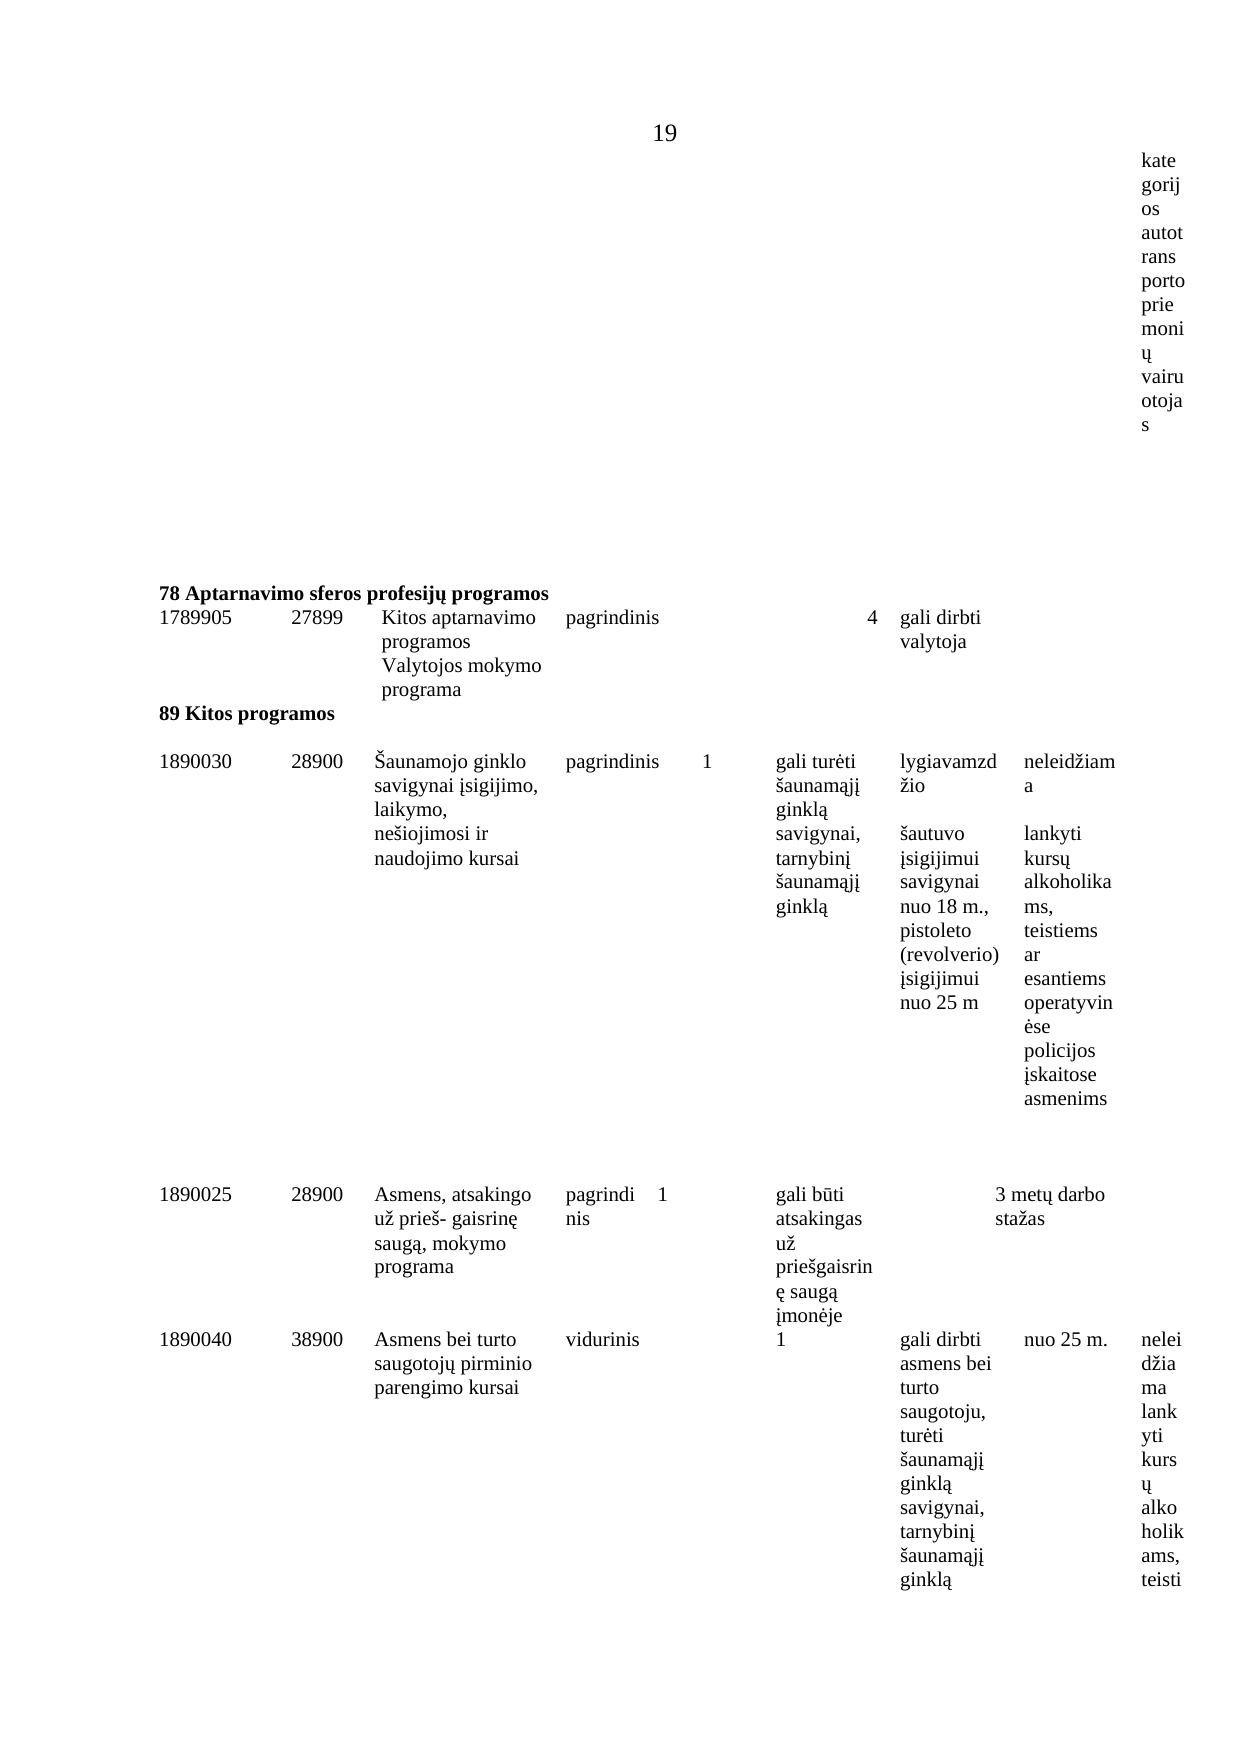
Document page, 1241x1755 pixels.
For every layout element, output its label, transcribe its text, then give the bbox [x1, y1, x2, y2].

table_cell [1130, 966, 1196, 990]
table_cell 1890025 [148, 1182, 280, 1327]
table_cell [363, 1399, 554, 1591]
table_cell [764, 942, 888, 966]
table_cell [984, 1158, 1119, 1182]
table_cell [1130, 918, 1196, 942]
table_cell [889, 557, 1013, 581]
table_cell [764, 460, 888, 484]
table_cell [889, 701, 1013, 725]
table_cell [764, 918, 888, 942]
table_cell [280, 918, 363, 942]
table_cell [1130, 1158, 1196, 1182]
table_cell [554, 1062, 691, 1110]
table_cell 1 [691, 749, 764, 821]
table_cell [1130, 990, 1196, 1014]
table_cell [363, 1062, 554, 1110]
table_cell [984, 1134, 1119, 1158]
table_cell [148, 1038, 280, 1062]
table_cell [1013, 485, 1130, 508]
table_cell [148, 485, 280, 508]
table_cell pagrindinis [554, 749, 691, 821]
table_cell [280, 364, 363, 436]
table_cell [148, 942, 280, 966]
table_cell [889, 148, 1013, 220]
table_cell [148, 1062, 280, 1110]
table_cell [148, 1158, 280, 1182]
table_cell [764, 509, 888, 533]
table_cell [148, 966, 280, 990]
table_cell [554, 1134, 646, 1158]
table_cell [889, 292, 1013, 364]
table_cell [889, 509, 1013, 533]
table_cell [148, 821, 280, 918]
table_cell [889, 1110, 1013, 1134]
table_cell [764, 1110, 888, 1134]
table_cell [764, 220, 888, 292]
table_cell [1013, 1351, 1130, 1399]
table_cell [554, 460, 764, 484]
table_cell [889, 1158, 984, 1182]
table_cell [1130, 605, 1196, 701]
table_cell [280, 557, 363, 581]
table_cell [554, 557, 764, 581]
table_cell [889, 364, 1013, 436]
table_cell [280, 1134, 363, 1158]
table_cell [1130, 1134, 1196, 1158]
table_cell [363, 1134, 554, 1158]
table_cell [554, 436, 764, 460]
table_cell [363, 1014, 554, 1038]
table_cell [280, 966, 363, 990]
table_cell 27899 [280, 605, 363, 701]
table_cell [554, 533, 764, 557]
table_cell [889, 1182, 984, 1327]
table_cell [764, 485, 888, 508]
table_cell 1789905 [148, 605, 280, 701]
table_cell [148, 990, 280, 1014]
table_cell [363, 509, 554, 533]
table_cell [148, 460, 280, 484]
table_cell [363, 1110, 554, 1134]
table_cell vairuotojas [1130, 364, 1196, 436]
table_cell [554, 821, 691, 918]
table_cell [1130, 485, 1196, 508]
table_cell savigynai, tarnybinį šaunamąjį ginklą [764, 821, 888, 918]
table_cell [764, 533, 888, 557]
table_cell [764, 1351, 888, 1399]
table_cell [363, 557, 554, 581]
table_cell [764, 1134, 888, 1158]
table_cell [764, 1014, 888, 1038]
table_cell [1130, 1062, 1196, 1110]
table_cell [1013, 533, 1130, 557]
table_cell [1013, 605, 1130, 701]
table_cell [1013, 581, 1130, 605]
table_cell 1 [646, 1182, 764, 1327]
table_cell [1013, 220, 1130, 292]
table_cell [764, 436, 888, 460]
table_cell [691, 966, 764, 990]
table_cell nuo 25 m. [1013, 1327, 1130, 1351]
table_cell kategorijos [1130, 148, 1196, 220]
table_cell [280, 1351, 363, 1399]
table_cell [1013, 364, 1130, 436]
table_cell neleidžiama lankyti kursų alkoholikams, teisti [1130, 1327, 1196, 1591]
table_cell [691, 1014, 764, 1038]
table_cell 89 Kitos programos [148, 701, 888, 725]
table_cell [554, 1110, 691, 1134]
table_cell [148, 1110, 280, 1134]
table_cell [280, 725, 363, 749]
table_cell [363, 292, 554, 364]
table_cell neleidžiama [1013, 749, 1130, 821]
table_cell [148, 918, 280, 942]
table_cell gali dirbti asmens bei turto saugotoju, turėti šaunamąjį ginklą savigynai, tarnybinį šaunamąjį ginklą [889, 1327, 1013, 1591]
table_cell [148, 148, 280, 220]
table_cell [691, 1062, 764, 1110]
table_cell [1130, 533, 1196, 557]
table_cell [280, 1014, 363, 1038]
table_cell [1013, 725, 1130, 749]
table_cell [764, 725, 888, 749]
table_cell [889, 581, 1013, 605]
table_cell [1130, 942, 1196, 966]
table_cell lankyti kursų alkoholikams, teistiems ar esantiems operatyvinėse policijos įskaitose asmenims [1013, 821, 1130, 1110]
table_cell [363, 148, 554, 220]
table_cell [1013, 1110, 1130, 1134]
table_cell [554, 364, 764, 436]
table_cell [691, 821, 764, 918]
table_cell [554, 509, 764, 533]
table_cell autotransporto [1130, 220, 1196, 292]
table_cell [1130, 460, 1196, 484]
table_cell [1013, 509, 1130, 533]
table_cell [554, 990, 691, 1014]
table_cell Asmens, atsakingo už prieš- gaisrinę saugą, mokymo programa [363, 1182, 554, 1327]
table_cell [363, 942, 554, 966]
table_cell Asmens bei turto saugotojų pirminio parengimo kursai [363, 1327, 554, 1399]
table_cell [691, 942, 764, 966]
table_cell [363, 725, 554, 749]
table_cell [148, 1351, 280, 1399]
table_cell [1130, 701, 1196, 725]
table_cell [764, 1038, 888, 1062]
table_cell 4 [764, 605, 888, 701]
table_cell [889, 1134, 984, 1158]
table_cell [363, 533, 554, 557]
table_cell Kitos aptarnavimo programos Valytojos mokymo programa [363, 605, 554, 701]
table_cell priemonių [1130, 292, 1196, 364]
table_cell [1013, 701, 1130, 725]
table_cell [148, 1014, 280, 1038]
table_cell pagrindinis [554, 605, 764, 701]
table_cell [280, 1062, 363, 1110]
table_cell [280, 1110, 363, 1134]
table_cell [280, 942, 363, 966]
table_cell [1013, 557, 1130, 581]
table_cell [554, 1038, 691, 1062]
table_cell [280, 1038, 363, 1062]
table_cell [280, 436, 363, 460]
table_cell [889, 460, 1013, 484]
table_cell gali būti atsakingas už priešgaisrinę saugą įmonėje [764, 1182, 888, 1327]
table_cell [280, 220, 363, 292]
table_cell [1130, 725, 1196, 749]
table_cell [1130, 1038, 1196, 1062]
table_cell [1013, 460, 1130, 484]
table_cell [554, 220, 764, 292]
table_cell pagrindinis [554, 1182, 646, 1327]
table_cell [554, 1399, 764, 1591]
table_cell [764, 292, 888, 364]
table_cell 1890030 [148, 749, 280, 821]
table_cell [280, 533, 363, 557]
table_cell [554, 485, 764, 508]
table_cell [554, 942, 691, 966]
table_cell [691, 725, 764, 749]
table_cell [554, 1014, 691, 1038]
table_cell 28900 [280, 1182, 363, 1327]
table_cell [363, 364, 554, 436]
table_cell [148, 1134, 280, 1158]
table_cell [1013, 148, 1130, 220]
table_cell [280, 1158, 363, 1182]
table_cell [1130, 1110, 1196, 1134]
table_cell [1130, 1014, 1196, 1038]
table_cell vidurinis [554, 1327, 764, 1351]
table_cell 78 Aptarnavimo sferos profesijų programos [148, 581, 764, 605]
table_cell [363, 485, 554, 508]
table_cell [764, 1062, 888, 1110]
table_cell [363, 990, 554, 1014]
table_cell [1130, 557, 1196, 581]
table_cell 28900 [280, 749, 363, 821]
table_cell Šaunamojo ginklo savigynai įsigijimo, laikymo, nešiojimosi ir naudojimo kursai [363, 749, 554, 942]
table_cell [280, 292, 363, 364]
table_cell [889, 220, 1013, 292]
table_cell [148, 725, 280, 749]
table_cell [148, 509, 280, 533]
table_cell [148, 533, 280, 557]
table_cell [1130, 821, 1196, 918]
table_cell [363, 966, 554, 990]
table_cell [1013, 292, 1130, 364]
table_cell [280, 485, 363, 508]
table_cell [1130, 436, 1196, 460]
table_cell [363, 220, 554, 292]
table_cell [363, 1038, 554, 1062]
table_cell [280, 1399, 363, 1591]
table_cell [1119, 1182, 1130, 1327]
table_cell [148, 557, 280, 581]
table_cell [363, 436, 554, 460]
table_cell [764, 990, 888, 1014]
table_cell [148, 220, 280, 292]
table_cell [691, 990, 764, 1014]
table_cell [889, 725, 1013, 749]
table_cell [646, 1134, 764, 1158]
table_cell [1013, 1399, 1130, 1591]
table_cell [148, 364, 280, 436]
table_cell [889, 533, 1013, 557]
table_cell šautuvo įsigijimui savigynai nuo 18 m., pistoleto (revolverio) įsigijimui nuo 25 m [889, 821, 1013, 1110]
table_cell [691, 1110, 764, 1134]
table_cell [363, 460, 554, 484]
table_cell [764, 148, 888, 220]
table_cell [148, 1399, 280, 1591]
table_cell lygiavamzdžio [889, 749, 1013, 821]
table_cell [363, 1158, 554, 1182]
table_cell [1130, 749, 1196, 821]
table_cell [1130, 1182, 1196, 1327]
table_cell 1890040 [148, 1327, 280, 1351]
table_cell [1130, 509, 1196, 533]
table_cell [554, 966, 691, 990]
table_cell [691, 918, 764, 942]
table_cell [280, 509, 363, 533]
table_cell [764, 1399, 888, 1591]
table_cell [1119, 1158, 1130, 1182]
table_cell [554, 1351, 764, 1399]
table_cell [764, 1158, 888, 1182]
table_cell [889, 436, 1013, 460]
table_cell [764, 581, 888, 605]
table_cell [764, 557, 888, 581]
table_cell [148, 436, 280, 460]
table_cell [280, 148, 363, 220]
table_cell [554, 1158, 646, 1182]
table_cell [280, 990, 363, 1014]
table_cell [1130, 581, 1196, 605]
table_cell [280, 460, 363, 484]
table_cell gali turėti šaunamąjį ginklą [764, 749, 888, 821]
table_cell [889, 485, 1013, 508]
table_cell [764, 966, 888, 990]
table_cell [148, 292, 280, 364]
table_cell [554, 918, 691, 942]
table_cell 3 metų darbo stažas [984, 1182, 1119, 1327]
table_cell [691, 1038, 764, 1062]
table_cell 38900 [280, 1327, 363, 1351]
table_cell gali dirbti valytoja [889, 605, 1013, 701]
table_cell [1119, 1134, 1130, 1158]
table_cell [646, 1158, 764, 1182]
table_cell [554, 292, 764, 364]
table_cell [764, 364, 888, 436]
table_cell 1 [764, 1327, 888, 1351]
table_cell [554, 725, 691, 749]
table_cell [280, 821, 363, 918]
table_cell [554, 148, 764, 220]
table_cell [1013, 436, 1130, 460]
